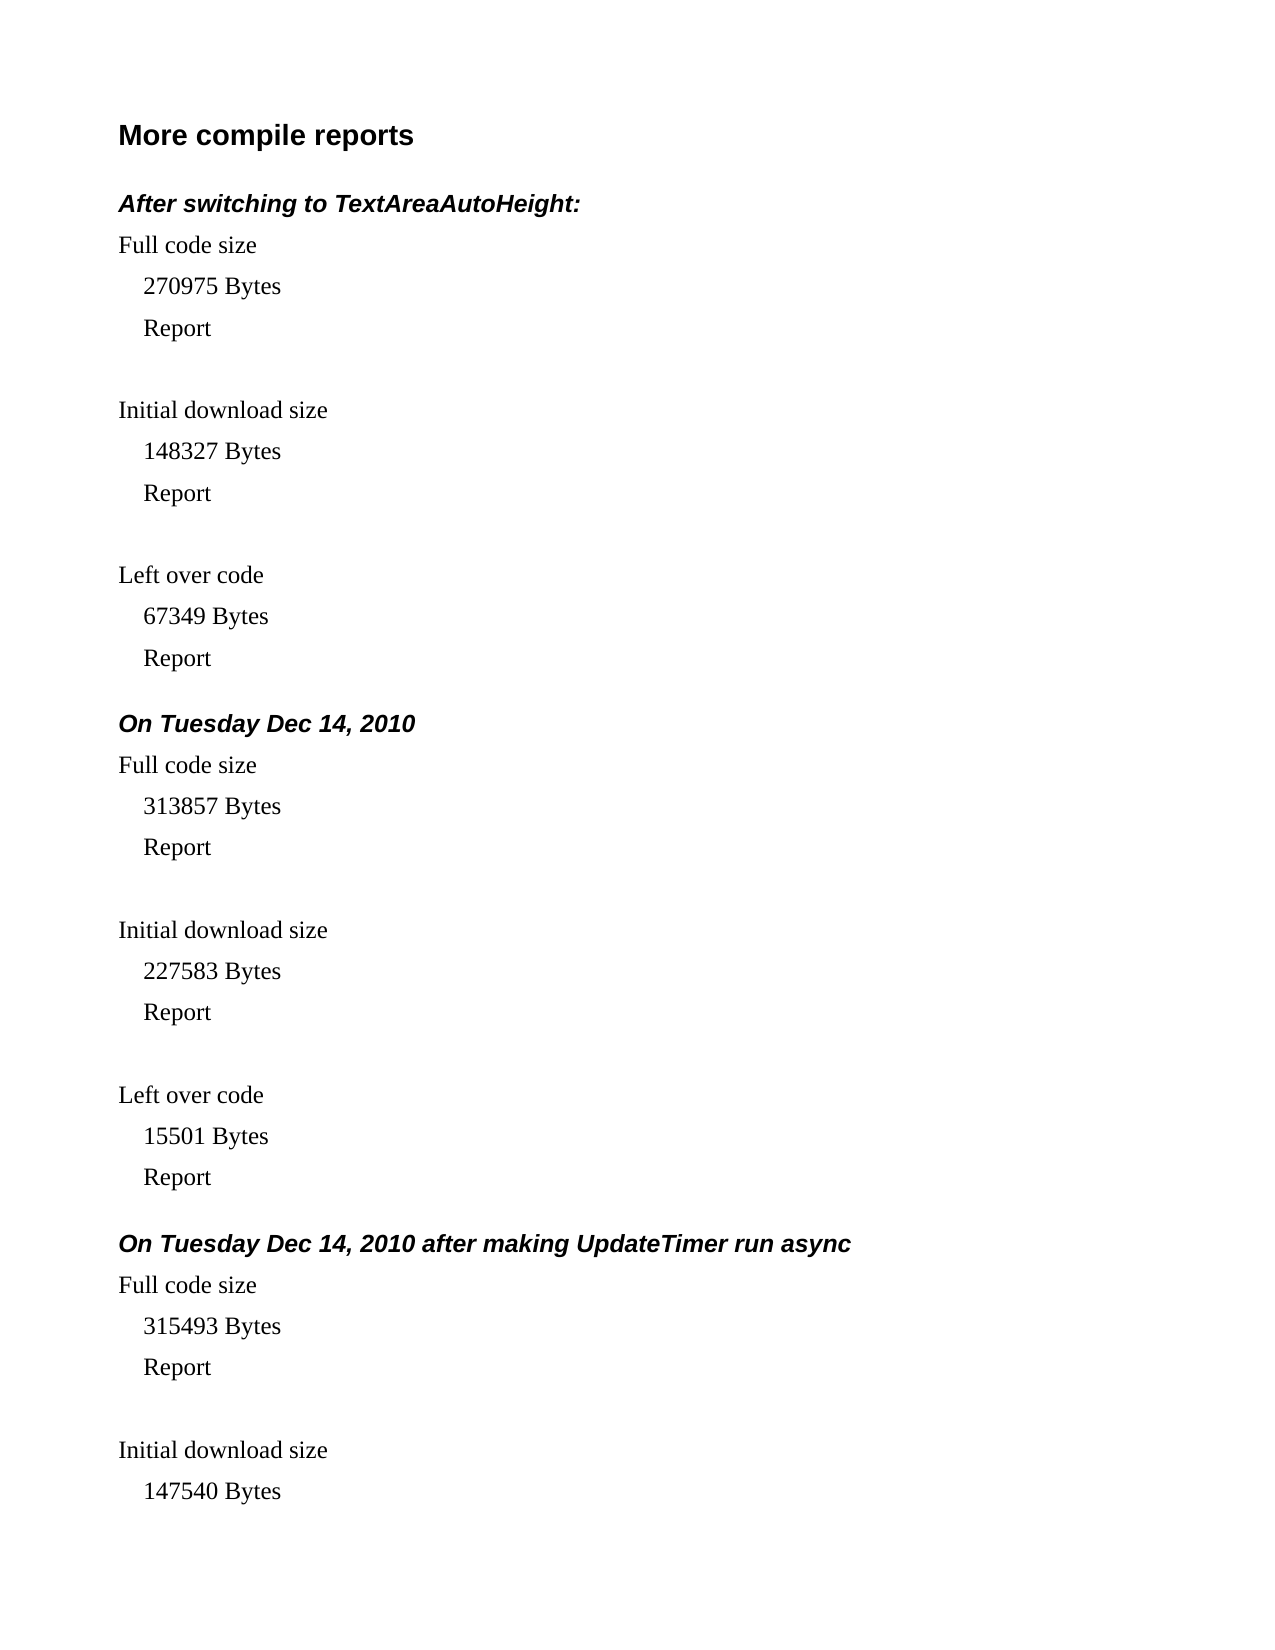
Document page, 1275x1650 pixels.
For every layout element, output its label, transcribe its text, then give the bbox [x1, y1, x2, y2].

text Report [118, 1352, 1157, 1381]
subtitle After switching to TextAreaAutoHeight: [118, 189, 1157, 218]
text Report [118, 478, 1157, 506]
text Report [118, 832, 1157, 861]
text Full code size [118, 230, 1157, 259]
subtitle On Tuesday Dec 14, 2010 [118, 709, 1157, 737]
text 270975 Bytes [118, 271, 1157, 300]
text Full code size [118, 750, 1157, 779]
text 148327 Bytes [118, 436, 1157, 465]
text Left over code [118, 560, 1157, 589]
text 67349 Bytes [118, 601, 1157, 630]
text Report [118, 1162, 1157, 1191]
text Initial download size [118, 395, 1157, 424]
text Full code size [118, 1270, 1157, 1298]
text Report [118, 643, 1157, 671]
text Left over code [118, 1080, 1157, 1109]
text Report [118, 313, 1157, 341]
subtitle More compile reports [118, 118, 1157, 152]
text 315493 Bytes [118, 1311, 1157, 1340]
text 147540 Bytes [118, 1476, 1157, 1505]
subtitle On Tuesday Dec 14, 2010 after making UpdateTimer run async [118, 1229, 1157, 1257]
text Initial download size [118, 1435, 1157, 1463]
text 15501 Bytes [118, 1121, 1157, 1150]
text Initial download size [118, 915, 1157, 944]
text 227583 Bytes [118, 956, 1157, 985]
text 313857 Bytes [118, 791, 1157, 820]
text Report [118, 997, 1157, 1026]
